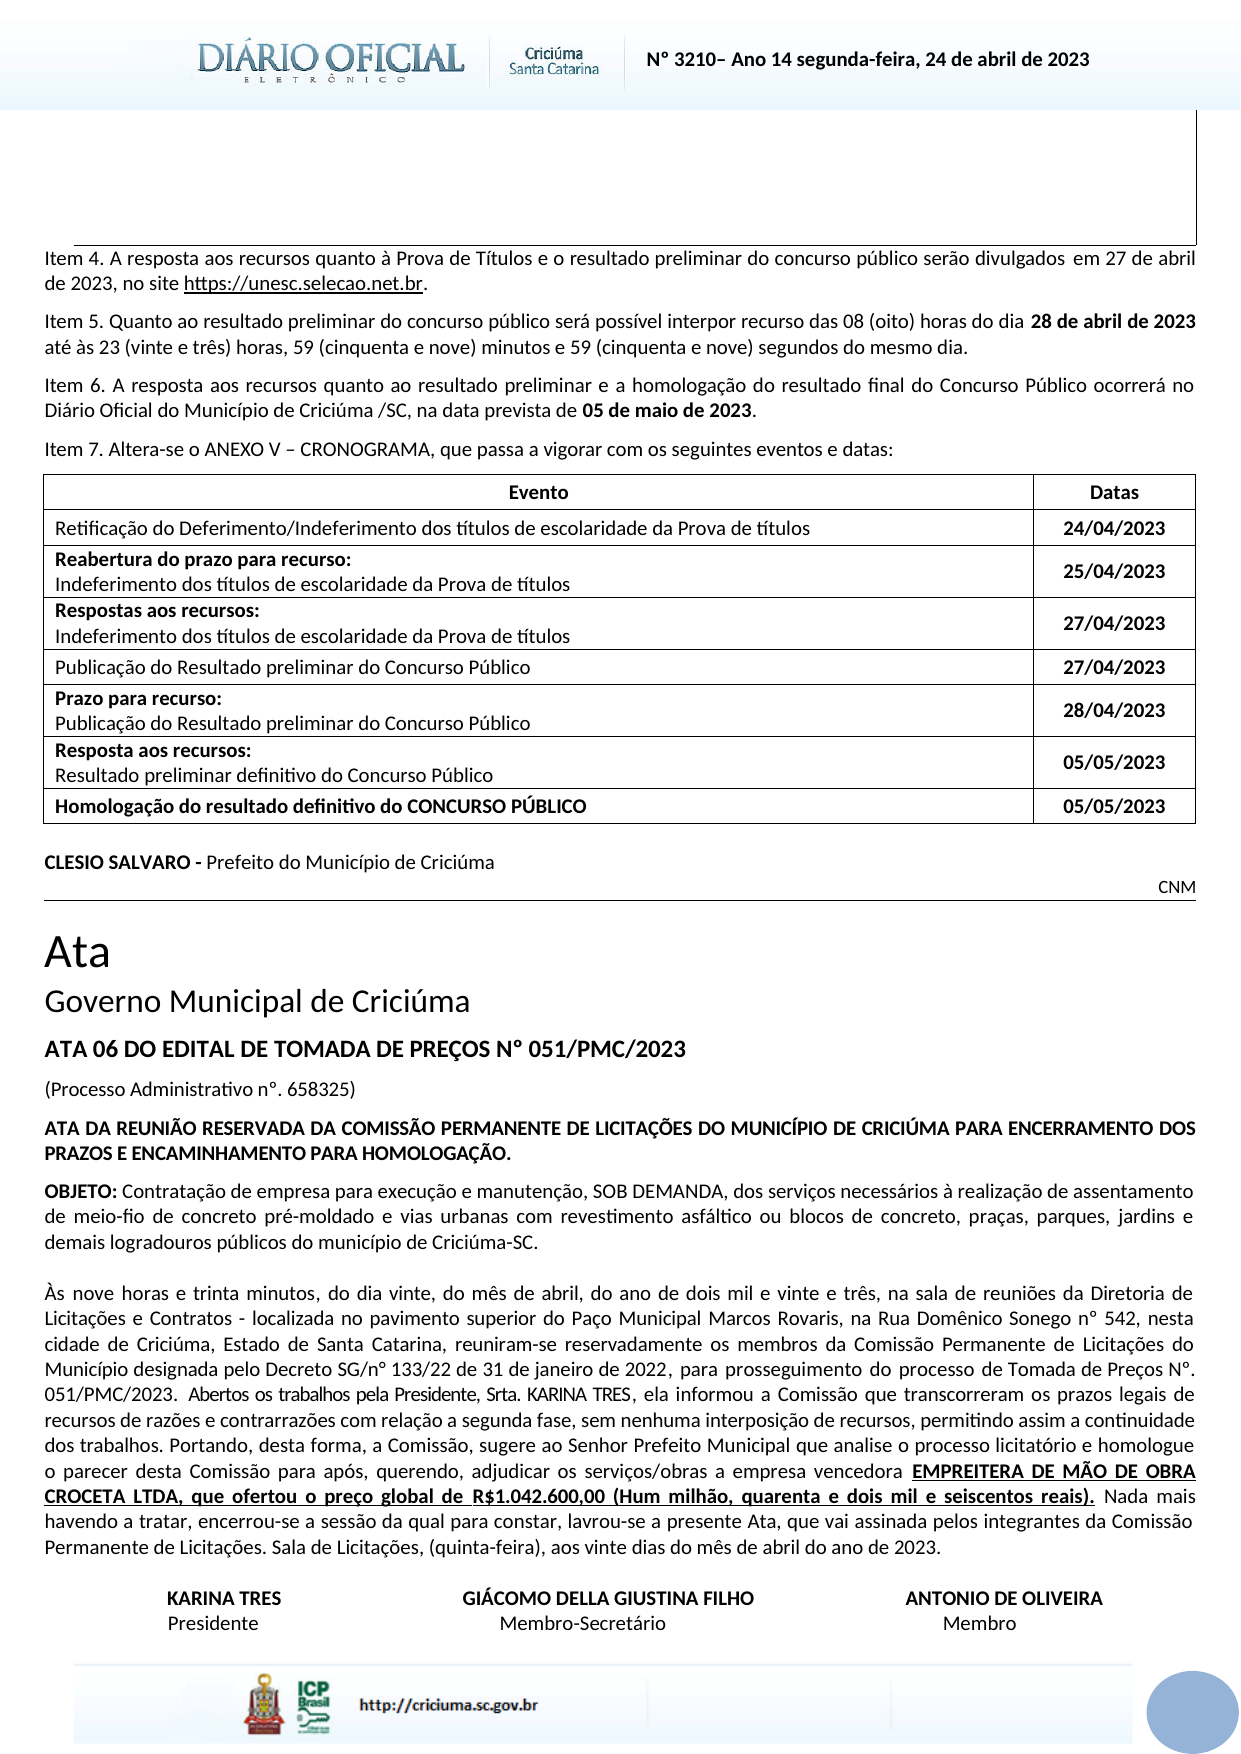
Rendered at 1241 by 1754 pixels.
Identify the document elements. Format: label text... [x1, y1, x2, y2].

table_cell Publicação do Resultado preliminar do Concurso Público [44, 650, 1033, 684]
text Às nove horas e trinta minutos, do dia vinte, do mês de abril, do ano de dois mil e vinte e três, na sala de reuniões da Diretoria de Licitações e Contratos - localizada no pavimento superior do Paço Municipal Marcos Rovaris, na Rua Domênico Sonego nº 542, nesta cidade de Criciúma, Estado de Santa Catarina, reuniram-se reservadamente os membros da Comissão Permanente de Licitações do Município designada pelo Decreto SG/n° 133/22 de 31 de janeiro de 2022, para prosseguimento do processo de Tomada de Preços Nº. 051/PMC/2023. Abertos os trabalhos pela Presidente, Srta. KARINA TRES, ela informou a Comissão que transcorreram os prazos legais de recursos de razões e contrarrazões com relação a segunda fase, sem nenhuma interposição de recursos, permitindo assim a continuidade dos trabalhos. Portando, desta forma, a Comissão, sugere ao Senhor Prefeito Municipal que analise o processo licitatório e homologue o parecer desta Comissão para após, querendo, adjudicar os serviços/obras a empresa vencedora EMPREITERA DE MÃO DE OBRA CROCETA LTDA, que ofertou o preço global de R$1.042.600,00 (Hum milhão, quarenta e dois mil e seiscentos reais). Nada mais havendo a tratar, encerrou-se a sessão da qual para constar, lavrou-se a presente Ata, que vai assinada pelos integrantes da Comissão Permanente de Licitações. Sala de Licitações, (quinta-feira), aos vinte dias do mês de abril do ano de 2023. [44, 1280, 1196, 1559]
table_cell Retificação do Deferimento/Indeferimento dos títulos de escolaridade da Prova de títulos [44, 510, 1033, 545]
table_cell 24/04/2023 [1034, 510, 1195, 545]
text CLESIO SALVARO - Prefeito do Município de Criciúma [44, 849, 1240, 875]
table_header Evento [44, 475, 1033, 509]
text ATA 06 DO EDITAL DE TOMADA DE PREÇOS Nº 051/PMC/2023 [44, 1033, 1196, 1064]
table_cell 27/04/2023 [1034, 650, 1195, 684]
text ATA DA REUNIÃO RESERVADA DA COMISSÃO PERMANENTE DE LICITAÇÕES DO MUNICÍPIO DE CRICIÚMA PARA ENCERRAMENTO DOS PRAZOS E ENCAMINHAMENTO PARA HOMOLOGAÇÃO. [44, 1115, 1196, 1166]
text Item 6. A resposta aos recursos quanto ao resultado preliminar e a homologação do resultado final do Concurso Público ocorrerá no Diário Oficial do Município de Criciúma /SC, na data prevista de 05 de maio de 2023. [44, 372, 1196, 423]
table_header Datas [1034, 475, 1195, 509]
table_cell Reabertura do prazo para recurso: Indeferimento dos títulos de escolaridade da Prova de títulos [44, 546, 1033, 597]
text Item 4. A resposta aos recursos quanto à Prova de Títulos e o resultado preliminar do concurso público serão divulgados em 27 de abril de 2023, no site https://unesc.selecao.net.br. [44, 245, 1196, 296]
text Item 5. Quanto ao resultado preliminar do concurso público será possível interpor recurso das 08 (oito) horas do dia 28 de abril de 2023 até às 23 (vinte e três) horas, 59 (cinquenta e nove) minutos e 59 (cinquenta e nove) segundos do mesmo dia. [44, 309, 1196, 359]
text (Processo Administrativo nº. 658325) [44, 1077, 1196, 1102]
table_cell 27/04/2023 [1034, 598, 1195, 648]
table_cell Respostas aos recursos: Indeferimento dos títulos de escolaridade da Prova de títulos [44, 598, 1033, 648]
table_cell 28/04/2023 [1034, 685, 1195, 736]
table_cell Prazo para recurso: Publicação do Resultado preliminar do Concurso Público [44, 685, 1033, 736]
text Ata [44, 921, 1196, 980]
text OBJETO: Contratação de empresa para execução e manutenção, SOB DEMANDA, dos serviços necessários à realização de assentamento de meio-fio de concreto pré-moldado e vias urbanas com revestimento asfáltico ou blocos de concreto, praças, parques, jardins e demais logradouros públicos do município de Criciúma-SC. [44, 1178, 1196, 1254]
text Presidente Membro-Secretário Membro [74, 1610, 1196, 1636]
table_cell 25/04/2023 [1034, 546, 1195, 597]
text Governo Municipal de Criciúma [44, 980, 1196, 1021]
text Item 7. Altera-se o ANEXO V – CRONOGRAMA, que passa a vigorar com os seguintes eventos e datas: [44, 436, 1196, 461]
text CNM [44, 875, 1196, 900]
table_cell Resposta aos recursos: Resultado preliminar definitivo do Concurso Público [44, 737, 1033, 788]
table_cell 05/05/2023 [1034, 737, 1195, 788]
table_cell Homologação do resultado definitivo do CONCURSO PÚBLICO [44, 789, 1033, 823]
table_cell 05/05/2023 [1034, 789, 1195, 823]
text KARINA TRES GIÁCOMO DELLA GIUSTINA FILHO ANTONIO DE OLIVEIRA [74, 1585, 1196, 1610]
